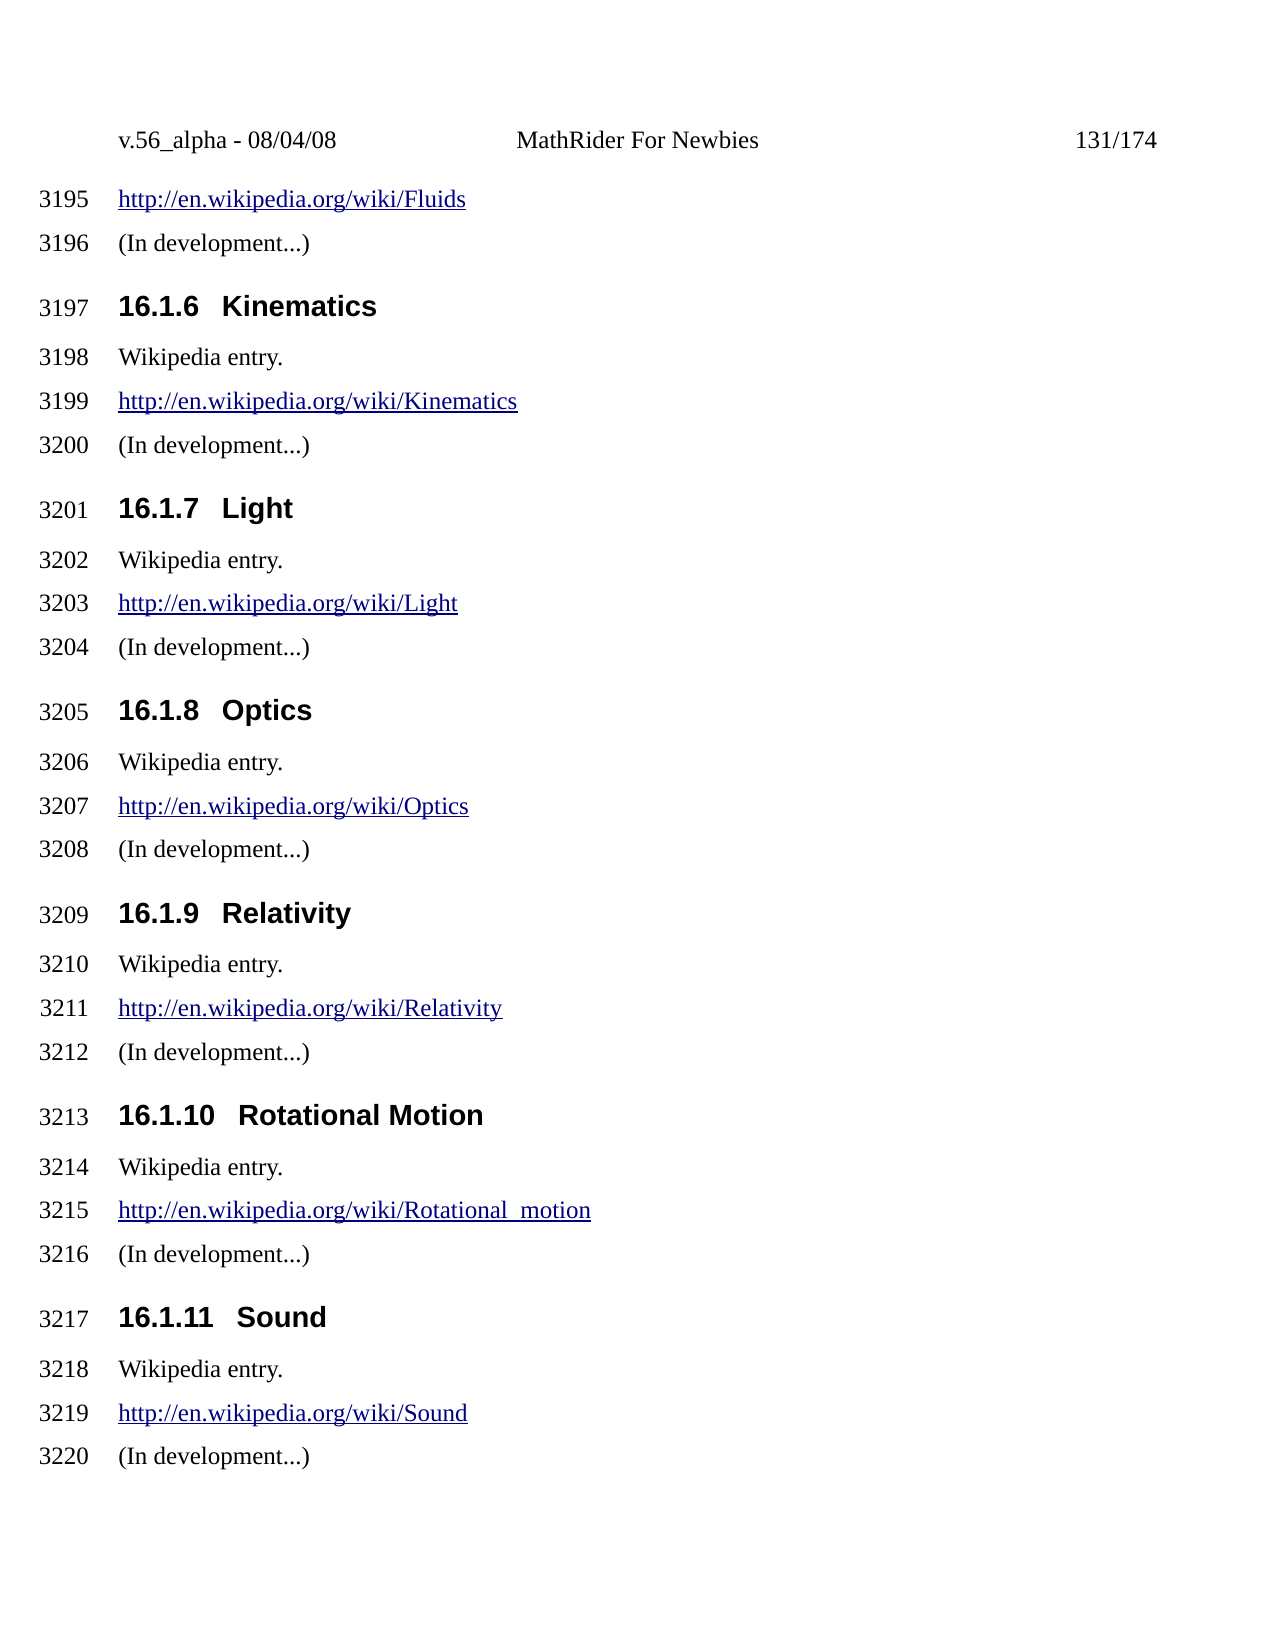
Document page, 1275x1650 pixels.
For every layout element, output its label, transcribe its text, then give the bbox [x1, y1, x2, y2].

subtitle Sound [118, 1300, 1157, 1334]
text http://en.wikipedia.org/wiki/Light [118, 588, 1157, 617]
subtitle Relativity [118, 896, 1157, 929]
text http://en.wikipedia.org/wiki/Kinematics [118, 386, 1157, 415]
subtitle Rotational Motion [118, 1098, 1157, 1132]
subtitle Light [118, 491, 1157, 525]
text Wikipedia entry. [118, 747, 1157, 776]
text (In development...) [118, 834, 1157, 863]
text http://en.wikipedia.org/wiki/Optics [118, 791, 1157, 819]
text Wikipedia entry. [118, 949, 1157, 978]
text http://en.wikipedia.org/wiki/Fluids [118, 184, 1157, 213]
text Wikipedia entry. [118, 1354, 1157, 1383]
subtitle Kinematics [118, 289, 1157, 322]
text (In development...) [118, 632, 1157, 661]
text (In development...) [118, 1037, 1157, 1066]
text Wikipedia entry. [118, 545, 1157, 573]
text (In development...) [118, 228, 1157, 256]
text (In development...) [118, 1441, 1157, 1470]
text (In development...) [118, 1239, 1157, 1268]
text Wikipedia entry. [118, 342, 1157, 371]
text (In development...) [118, 430, 1157, 459]
text Wikipedia entry. [118, 1152, 1157, 1180]
text http://en.wikipedia.org/wiki/Rotational_motion [118, 1195, 1157, 1224]
text http://en.wikipedia.org/wiki/Relativity [118, 993, 1157, 1022]
subtitle Optics [118, 693, 1157, 727]
text http://en.wikipedia.org/wiki/Sound [118, 1398, 1157, 1426]
